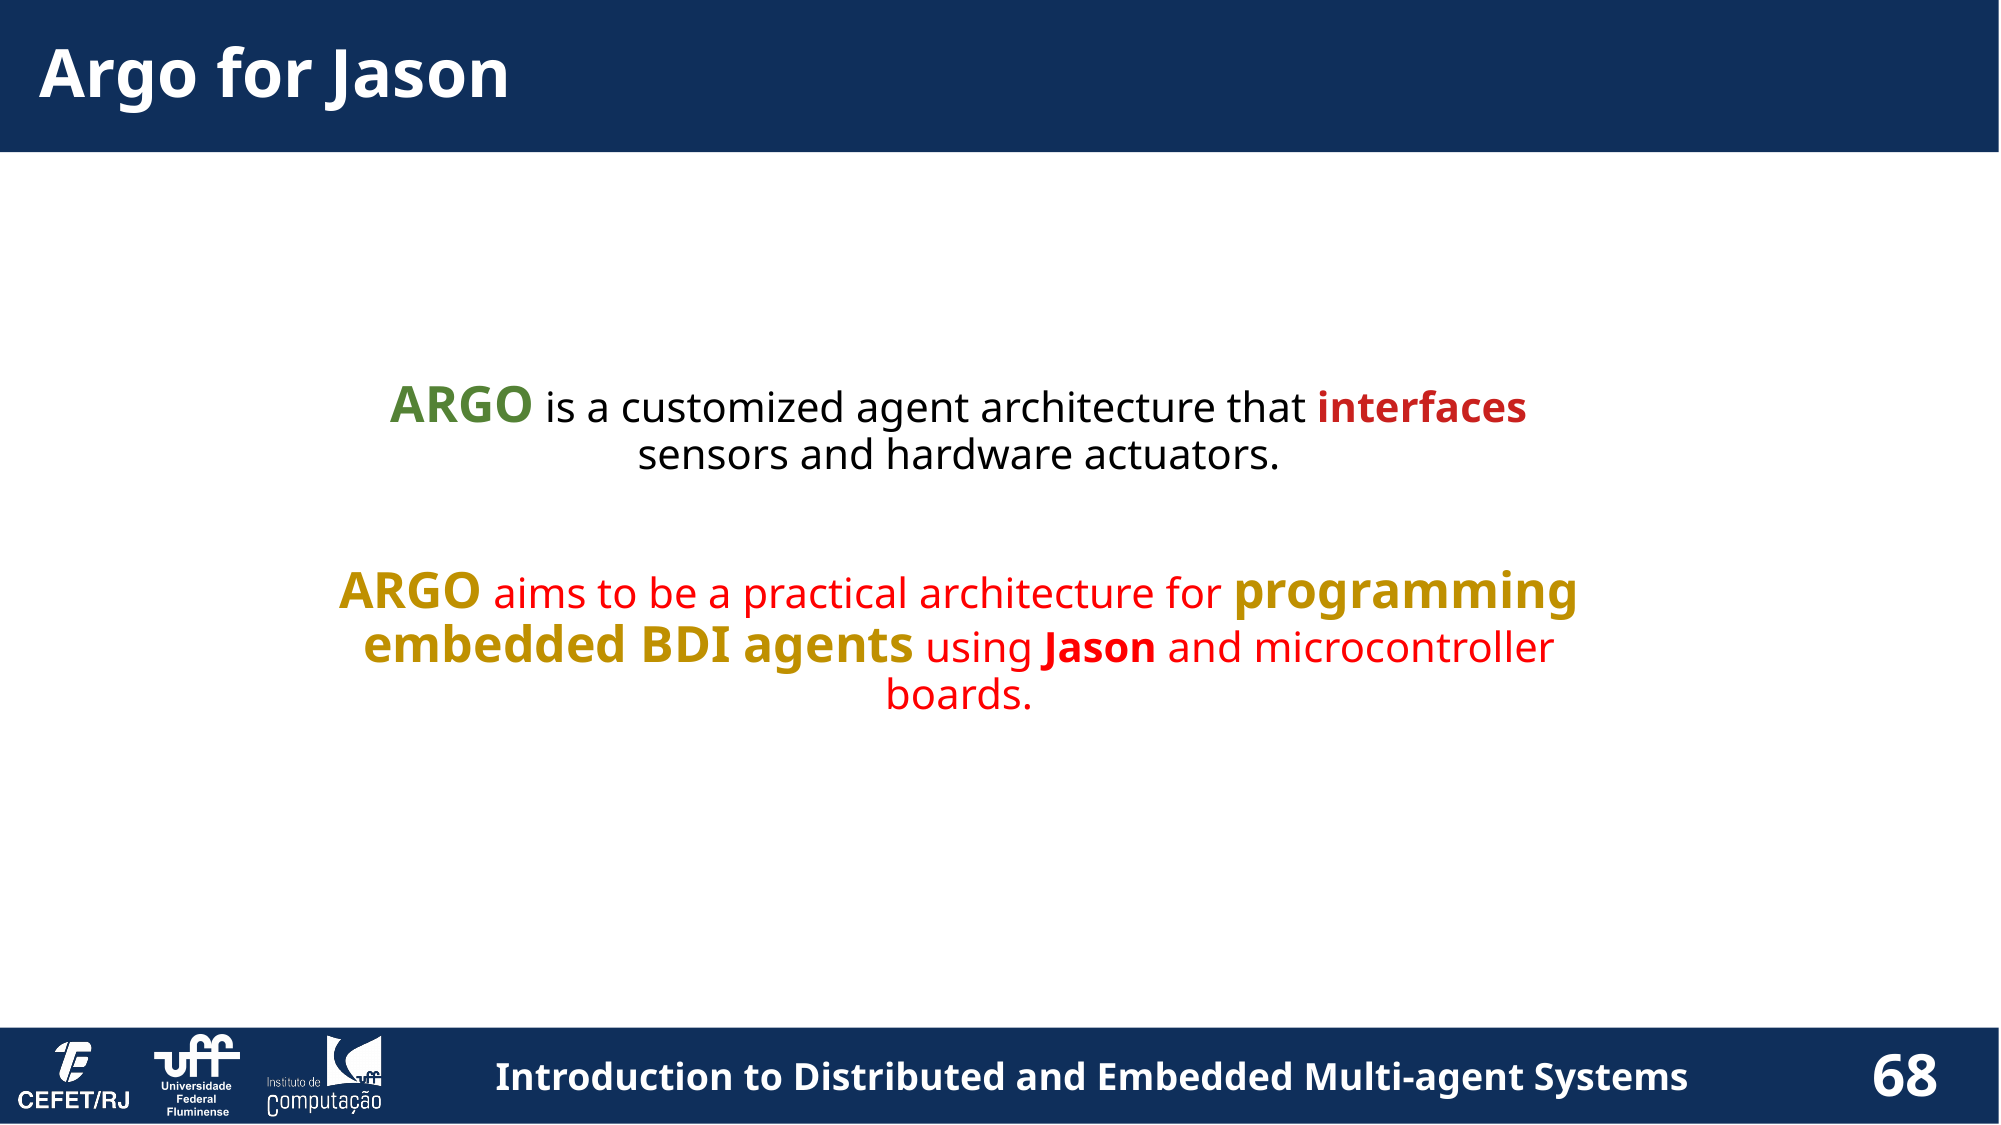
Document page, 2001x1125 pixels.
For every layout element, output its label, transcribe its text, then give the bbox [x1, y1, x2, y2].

text_box ARGO is a customized agent architecture that interfaces sensors and hardware actuators. ARGO aims to be a practical architecture for programming embedded BDI agents using Jason and microcontroller boards. [323, 372, 1595, 798]
picture [18, 1021, 129, 1125]
text_box Argo for Jason [25, 23, 1999, 119]
picture [153, 1033, 241, 1121]
picture [265, 1033, 383, 1117]
